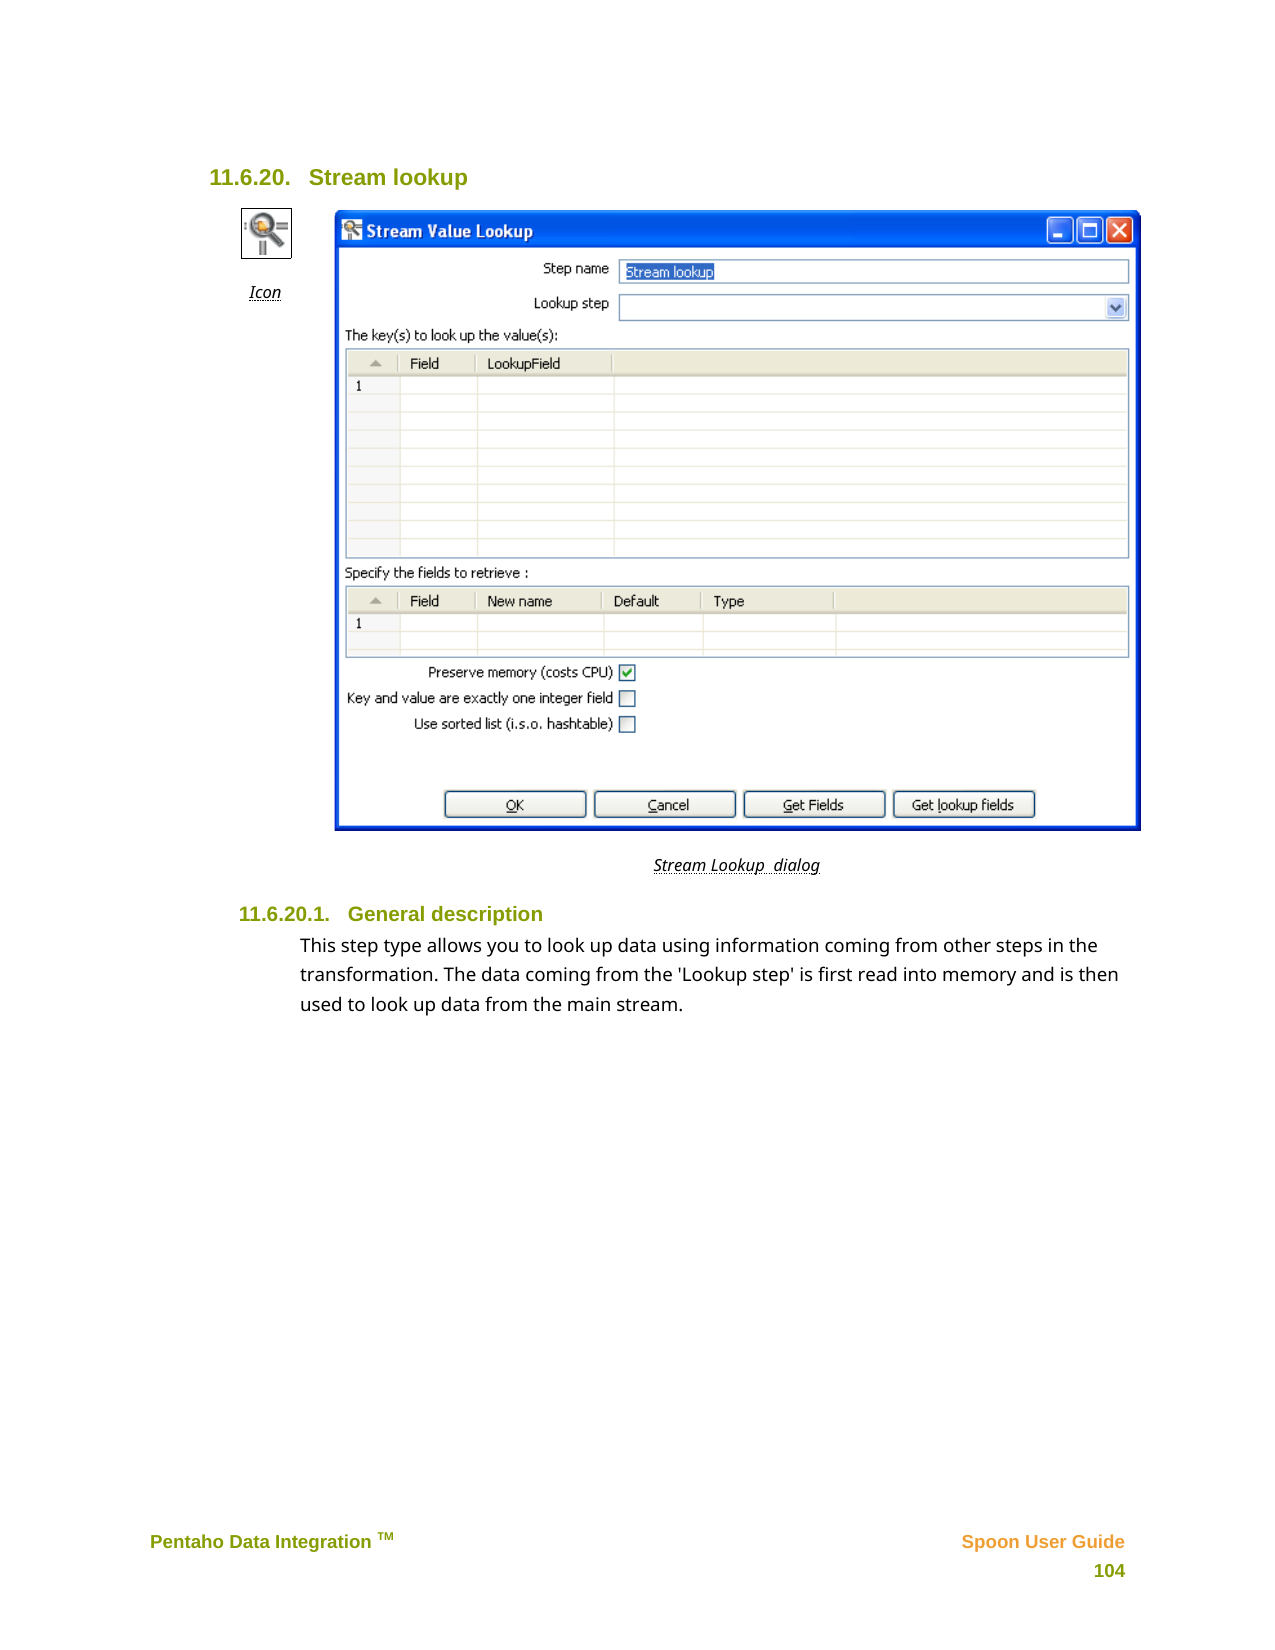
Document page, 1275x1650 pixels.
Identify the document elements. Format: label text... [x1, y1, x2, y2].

subtitle Stream lookup [209, 157, 1125, 192]
text Icon [240, 280, 292, 303]
picture [334, 210, 1141, 831]
subtitle General description [239, 894, 1125, 929]
text Stream Lookup dialog [334, 853, 1141, 876]
picture [244, 210, 288, 255]
text This step type allows you to look up data using information coming from other steps in the transformation. The data coming from the 'Lookup step' is first read into memory and is then used to look up data from the main stream. [300, 929, 1125, 1017]
